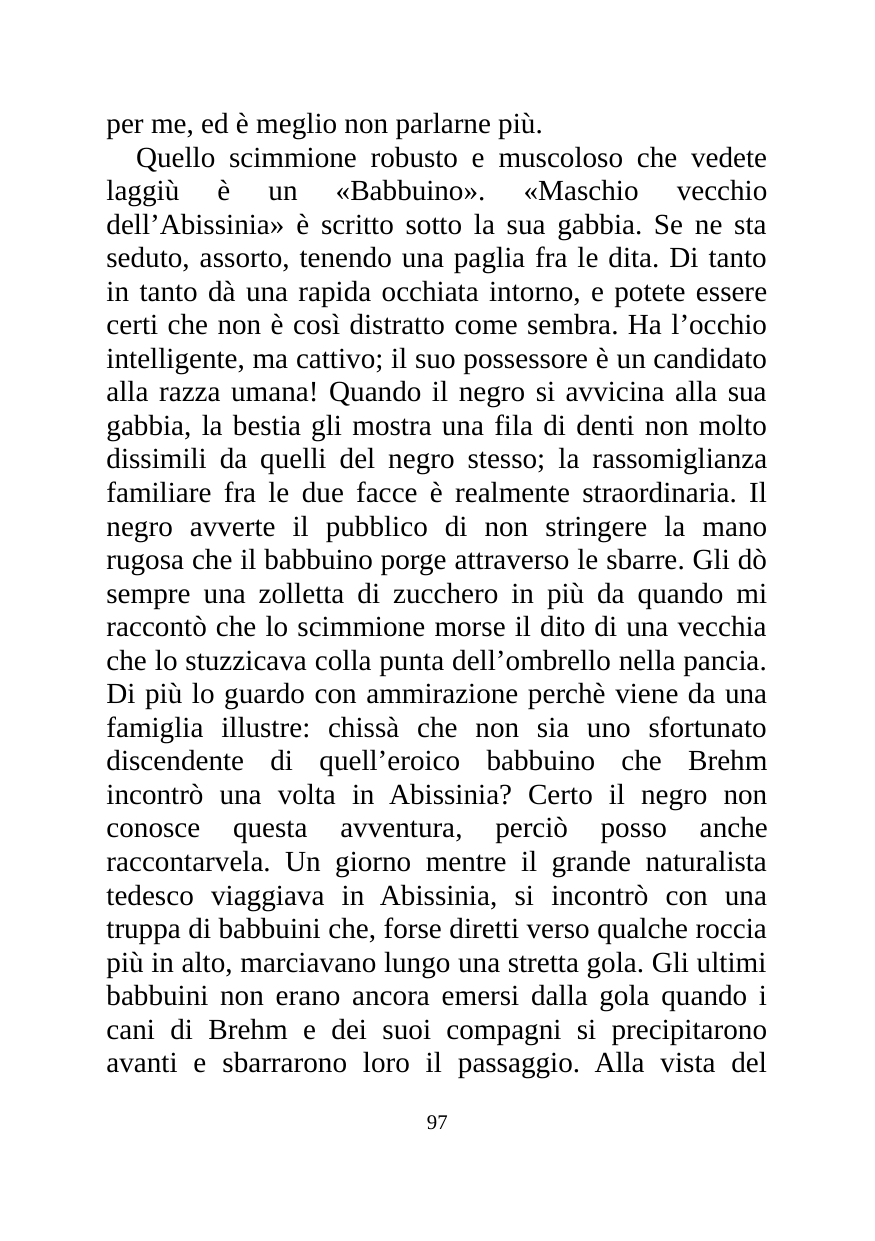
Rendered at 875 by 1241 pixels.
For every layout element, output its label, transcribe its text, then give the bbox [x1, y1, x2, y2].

text Quello scimmione robusto e muscoloso che vedete laggiù è un «Babbuino». «Maschio vecchio dell’Abissinia» è scritto sotto la sua gabbia. Se ne sta seduto, assorto, tenendo una paglia fra le dita. Di tanto in tanto dà una rapida occhiata intorno, e potete essere certi che non è così distratto come sembra. Ha l’occhio intelligente, ma cattivo; il suo possessore è un candidato alla razza umana! Quando il negro si avvicina alla sua gabbia, la bestia gli mostra una fila di denti non molto dissimili da quelli del negro stesso; la rassomiglianza familiare fra le due facce è realmente straordinaria. Il negro avverte il pubblico di non stringere la mano rugosa che il babbuino porge attraverso le sbarre. Gli dò sempre una zolletta di zucchero in più da quando mi raccontò che lo scimmione morse il dito di una vecchia che lo stuzzicava colla punta dell’ombrello nella pancia. Di più lo guardo con ammirazione perchè viene da una famiglia illustre: chissà che non sia uno sfortunato discendente di quell’eroico babbuino che Brehm incontrò una volta in Abissinia? Certo il negro non conosce questa avventura, perciò posso anche raccontarvela. Un giorno mentre il grande naturalista tedesco viaggiava in Abissinia, si incontrò con una truppa di babbuini che, forse diretti verso qualche roccia più in alto, marciavano lungo una stretta gola. Gli ultimi babbuini non erano ancora emersi dalla gola quando i cani di Brehm e dei suoi compagni si precipitarono avanti e sbarrarono loro il passaggio. Alla vista del [106, 140, 768, 1079]
text per me, ed è meglio non parlarne più. [106, 106, 768, 140]
